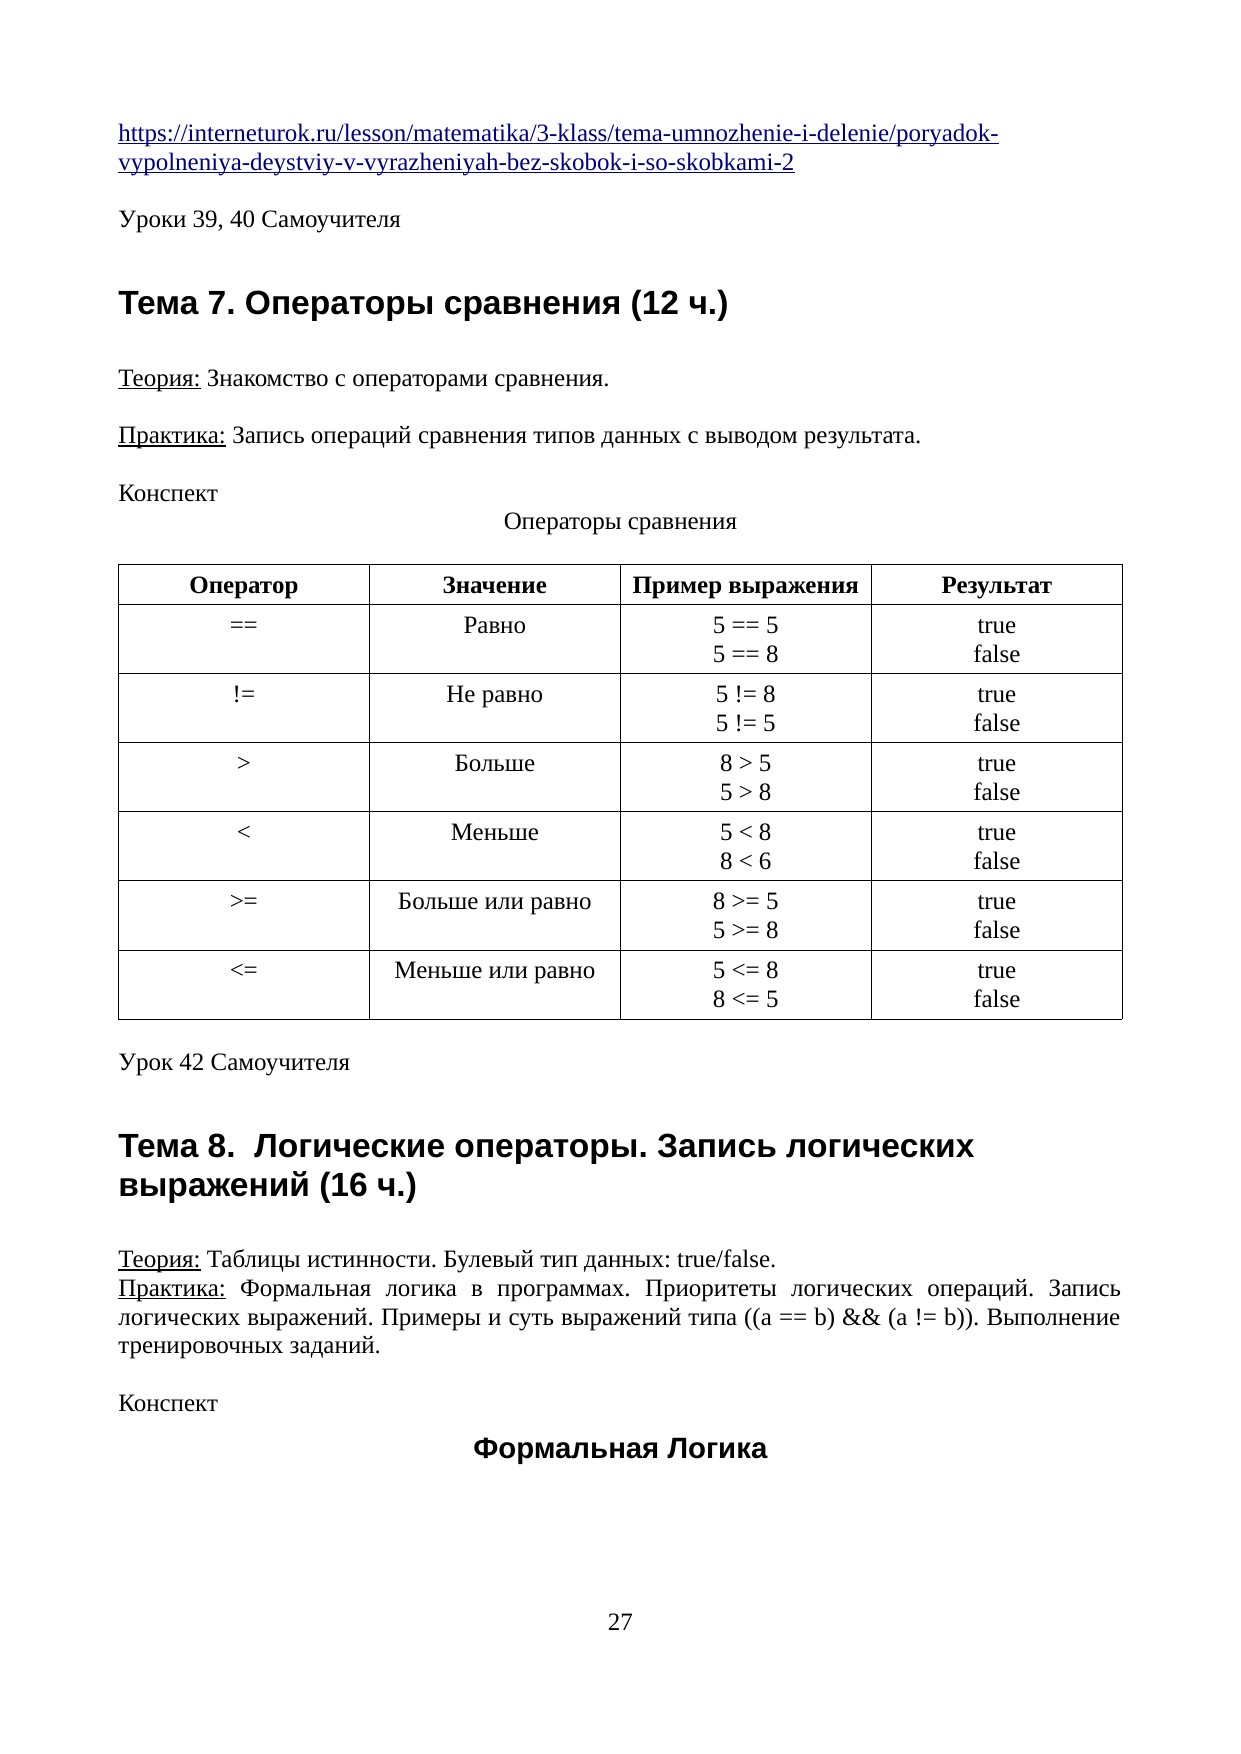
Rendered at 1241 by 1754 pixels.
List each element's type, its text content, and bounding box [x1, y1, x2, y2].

table_cell 5 == 5 5 == 8 [621, 605, 871, 673]
table_cell Равно [370, 605, 620, 673]
table_cell true false [872, 605, 1122, 673]
text Уроки 39, 40 Самоучителя [118, 204, 1122, 233]
table_header Значение [370, 565, 620, 604]
text Практика: Формальная логика в программах. Приоритеты логических операций. Запись логических выражений. Примеры и суть выражений типа ((a == b) && (a != b)). Выполнение тренировочных заданий. [118, 1273, 1122, 1359]
text https://interneturok.ru/lesson/matematika/3-klass/tema-umnozhenie-i-delenie/poryadok-vypolneniya-deystviy-v-vyrazheniyah-bez-skobok-i-so-skobkami-2 [118, 118, 1122, 176]
subtitle Тема 7. Операторы сравнения (12 ч.) [118, 283, 1122, 321]
table_cell 8 >= 5 5 >= 8 [621, 881, 871, 949]
table_cell true false [872, 951, 1122, 1018]
subtitle Тема 8. Логические операторы. Запись логических выражений (16 ч.) [118, 1126, 1122, 1203]
table_cell < [119, 812, 369, 880]
text Конспект [118, 1388, 1122, 1417]
table_cell Не равно [370, 674, 620, 742]
table_cell Больше [370, 743, 620, 811]
table_cell true false [872, 812, 1122, 880]
table_cell != [119, 674, 369, 742]
text Теория: Таблицы истинности. Булевый тип данных: true/false. [118, 1244, 1122, 1273]
table_cell Меньше [370, 812, 620, 880]
text Операторы сравнения [118, 506, 1122, 535]
text Урок 42 Самоучителя [118, 1047, 1122, 1076]
table_cell 5 != 8 5 != 5 [621, 674, 871, 742]
table_cell 5 < 8 8 < 6 [621, 812, 871, 880]
table_cell true false [872, 743, 1122, 811]
table_cell true false [872, 881, 1122, 949]
table_cell <= [119, 951, 369, 1018]
table_header Оператор [119, 565, 369, 604]
table_header Результат [872, 565, 1122, 604]
table_cell true false [872, 674, 1122, 742]
subtitle Формальная Логика [118, 1431, 1122, 1465]
text Практика: Запись операций сравнения типов данных с выводом результата. [118, 420, 1122, 449]
table_cell > [119, 743, 369, 811]
text Конспект [118, 478, 1122, 506]
table_cell Больше или равно [370, 881, 620, 949]
table_cell == [119, 605, 369, 673]
table_header Пример выражения [621, 565, 871, 604]
text Теория: Знакомство с операторами сравнения. [118, 363, 1122, 391]
table_cell >= [119, 881, 369, 949]
table_cell 8 > 5 5 > 8 [621, 743, 871, 811]
table_cell 5 <= 8 8 <= 5 [621, 951, 871, 1018]
table_cell Меньше или равно [370, 951, 620, 1018]
